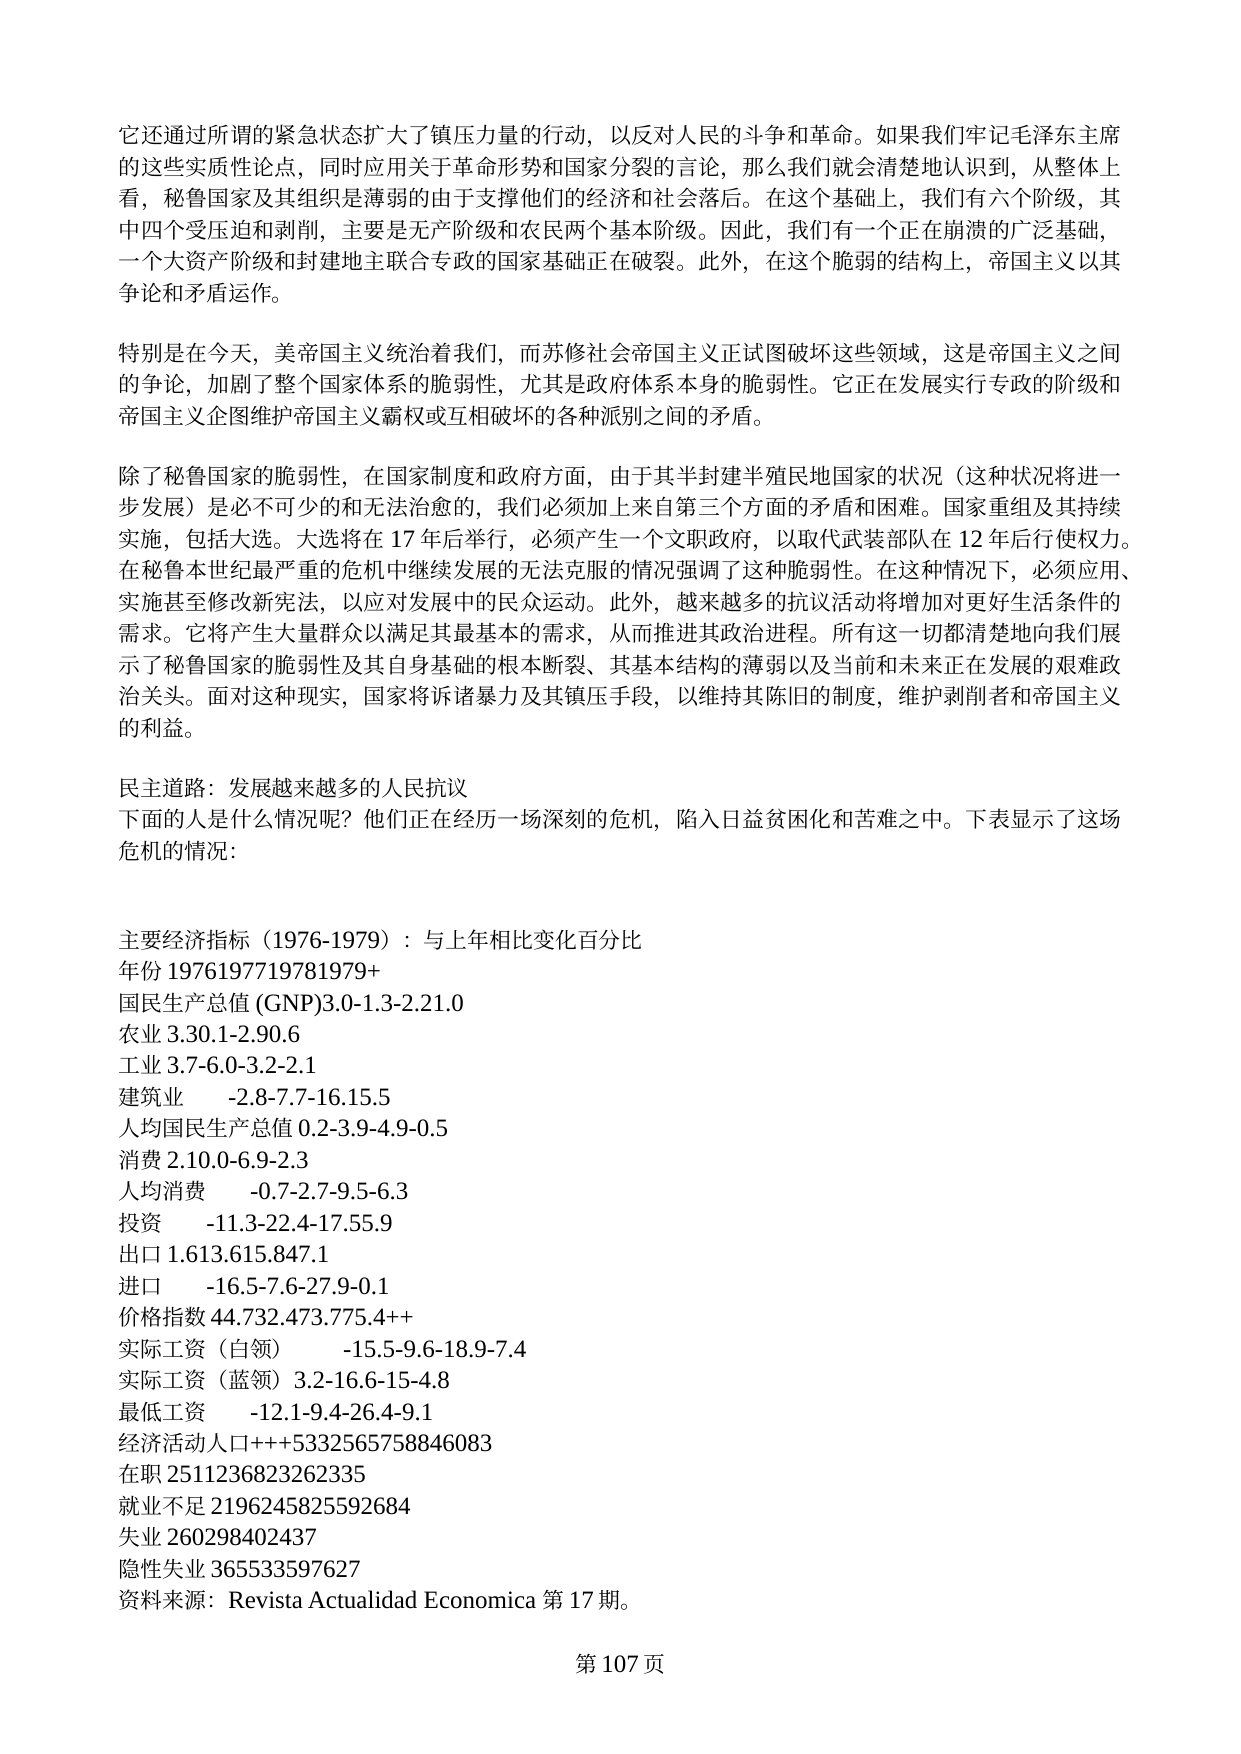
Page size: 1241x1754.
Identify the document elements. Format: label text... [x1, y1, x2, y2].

text 国民生产总值 (GNP)3.0-1.3-2.21.0 [118, 986, 1122, 1017]
text 年份1976197719781979+ [118, 954, 1122, 986]
text 实际工资（白领） -15.5-9.6-18.9-7.4 [118, 1332, 1122, 1363]
text 人均国民生产总值0.2-3.9-4.9-0.5 [118, 1112, 1122, 1143]
text 出口1.613.615.847.1 [118, 1237, 1122, 1269]
text 隐性失业365533597627 [118, 1552, 1122, 1583]
text 失业260298402437 [118, 1521, 1122, 1552]
text 特别是在今天，美帝国主义统治着我们，而苏修社会帝国主义正试图破坏这些领域，这是帝国主义之间的争论，加剧了整个国家体系的脆弱性，尤其是政府体系本身的脆弱性。它正在发展实行专政的阶级和帝国主义企图维护帝国主义霸权或互相破坏的各种派别之间的矛盾。 [118, 336, 1122, 430]
text 消费2.10.0-6.9-2.3 [118, 1143, 1122, 1174]
text 最低工资 -12.1-9.4-26.4-9.1 [118, 1395, 1122, 1426]
text 主要经济指标（1976-1979）：与上年相比变化百分比 [118, 923, 1122, 954]
text 投资 -11.3-22.4-17.55.9 [118, 1206, 1122, 1237]
text 除了秘鲁国家的脆弱性，在国家制度和政府方面，由于其半封建半殖民地国家的状况（这种状况将进一步发展）是必不可少的和无法治愈的，我们必须加上来自第三个方面的矛盾和困难。国家重组及其持续实施，包括大选。大选将在17年后举行，必须产生一个文职政府，以取代武装部队在12年后行使权力。在秘鲁本世纪最严重的危机中继续发展的无法克服的情况强调了这种脆弱性。在这种情况下，必须应用、实施甚至修改新宪法，以应对发展中的民众运动。此外，越来越多的抗议活动将增加对更好生活条件的需求。它将产生大量群众以满足其最基本的需求，从而推进其政治进程。所有这一切都清楚地向我们展示了秘鲁国家的脆弱性及其自身基础的根本断裂、其基本结构的薄弱以及当前和未来正在发展的艰难政治关头。面对这种现实，国家将诉诸暴力及其镇压手段，以维持其陈旧的制度，维护剥削者和帝国主义的利益。 [118, 459, 1122, 742]
text 农业3.30.1-2.90.6 [118, 1017, 1122, 1049]
text 工业3.7-6.0-3.2-2.1 [118, 1049, 1122, 1080]
text 就业不足2196245825592684 [118, 1489, 1122, 1521]
text 人均消费 -0.7-2.7-9.5-6.3 [118, 1174, 1122, 1206]
text 资料来源：Revista Actualidad Economica 第17期。 [118, 1583, 1122, 1615]
text 价格指数44.732.473.775.4++ [118, 1300, 1122, 1332]
text 它还通过所谓的紧急状态扩大了镇压力量的行动，以反对人民的斗争和革命。如果我们牢记毛泽东主席的这些实质性论点，同时应用关于革命形势和国家分裂的言论，那么我们就会清楚地认识到，从整体上看，秘鲁国家及其组织是薄弱的由于支撑他们的经济和社会落后。在这个基础上，我们有六个阶级，其中四个受压迫和剥削，主要是无产阶级和农民两个基本阶级。因此，我们有一个正在崩溃的广泛基础，一个大资产阶级和封建地主联合专政的国家基础正在破裂。此外，在这个脆弱的结构上，帝国主义以其争论和矛盾运作。 [118, 118, 1122, 307]
text 在职2511236823262335 [118, 1458, 1122, 1489]
text 下面的人是什么情况呢？他们正在经历一场深刻的危机，陷入日益贫困化和苦难之中。下表显示了这场危机的情况： [118, 802, 1122, 865]
text 实际工资（蓝领）3.2-16.6-15-4.8 [118, 1363, 1122, 1395]
text 民主道路：发展越来越多的人民抗议 [118, 771, 1122, 802]
text 经济活动人口+++5332565758846083 [118, 1426, 1122, 1458]
text 进口 -16.5-7.6-27.9-0.1 [118, 1269, 1122, 1300]
text 建筑业 -2.8-7.7-16.15.5 [118, 1080, 1122, 1112]
